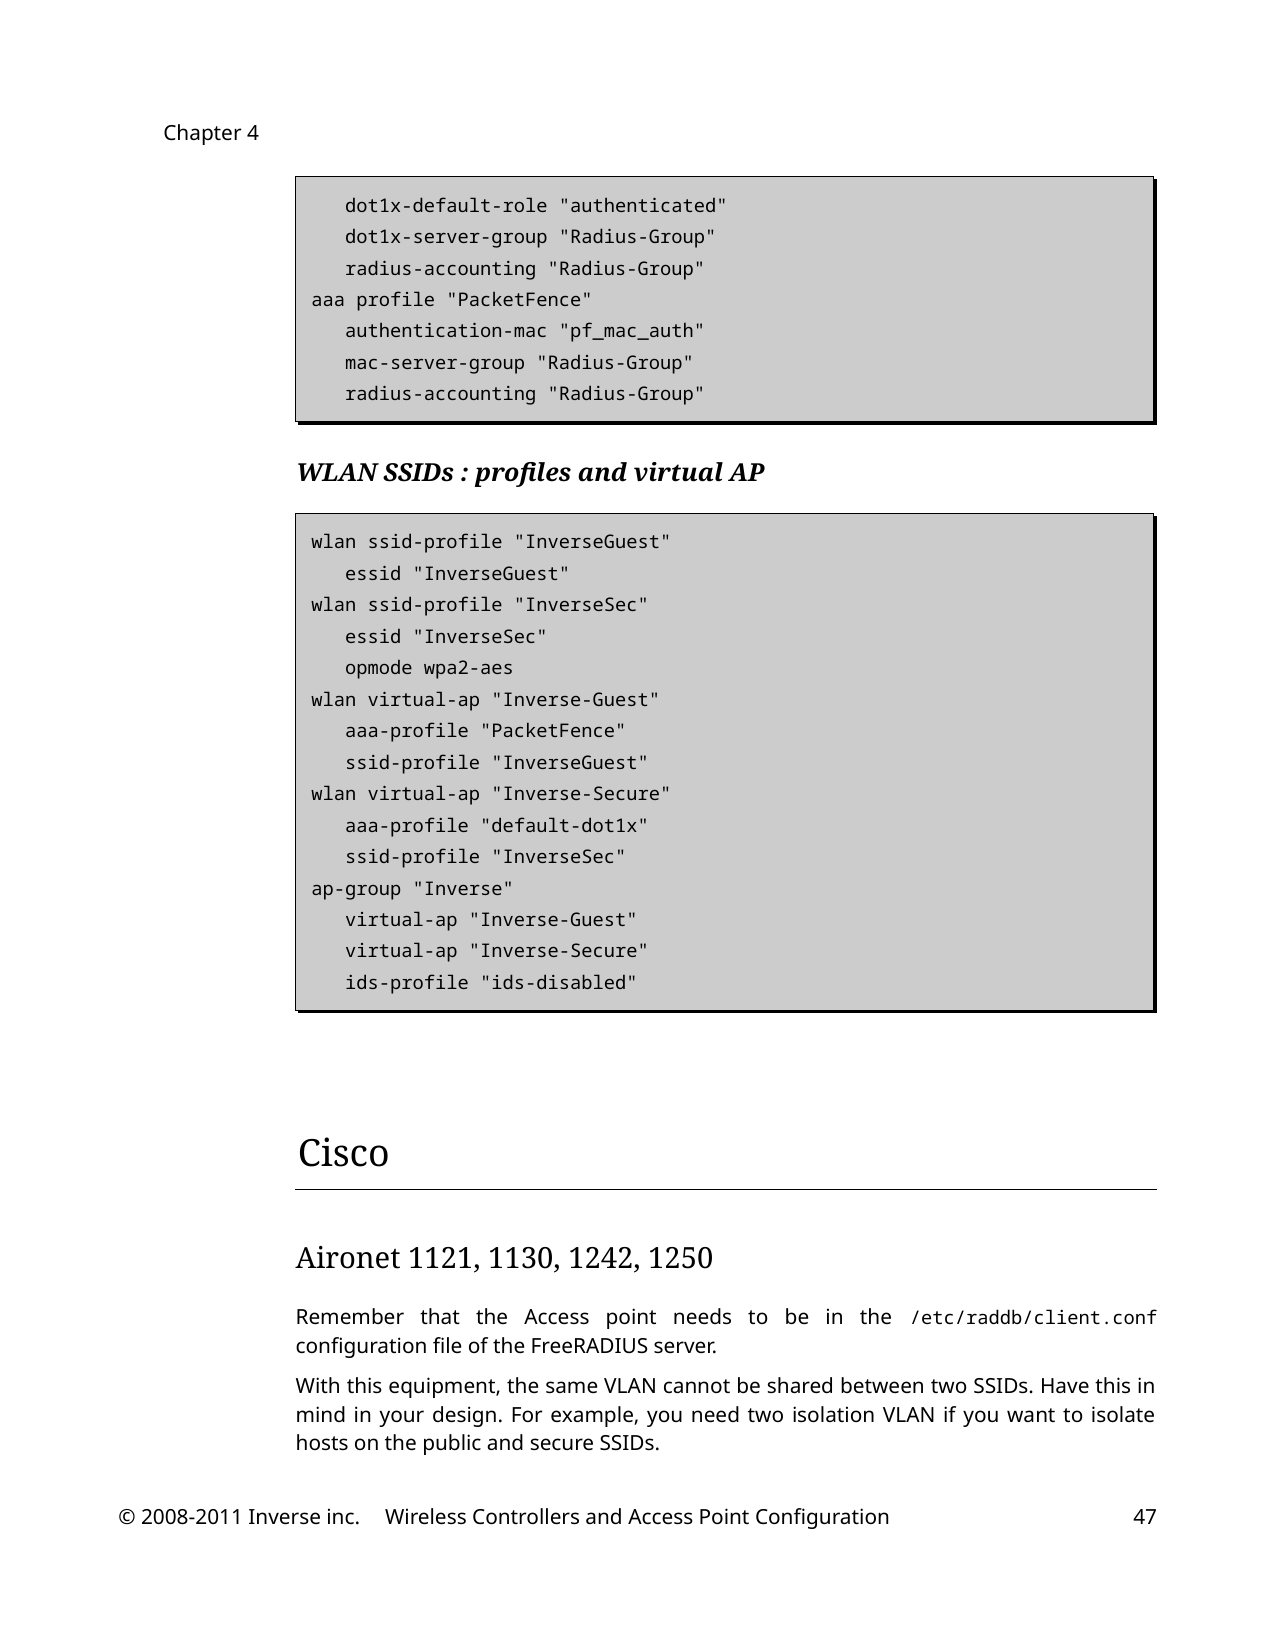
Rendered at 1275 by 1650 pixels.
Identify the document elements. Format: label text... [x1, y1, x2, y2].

text radius-accounting "Radius-Group" [296, 365, 1153, 421]
text opmode wpa2-aes [296, 639, 1153, 670]
subtitle Cisco [295, 1126, 1157, 1189]
text wlan virtual-ap "Inverse-Secure" [296, 765, 1153, 796]
text aaa-profile "PacketFence" [296, 702, 1153, 733]
text wlan ssid-profile "InverseGuest" [296, 514, 1153, 544]
text Remember that the Access point needs to be in the /etc/raddb/client.conf configuration file of the FreeRADIUS server. [295, 1302, 1157, 1359]
text ssid-profile "InverseSec" [296, 828, 1153, 859]
text dot1x-default-role "authenticated" [296, 177, 1153, 207]
text aaa profile "PacketFence" [296, 270, 1153, 302]
text essid "InverseSec" [296, 607, 1153, 639]
text radius-accounting "Radius-Group" [296, 239, 1153, 270]
text With this equipment, the same VLAN cannot be shared between two SSIDs. Have this in mind in your design. For example, you need two isolation VLAN if you want to isolate hosts on the public and secure SSIDs. [295, 1372, 1157, 1457]
text wlan ssid-profile "InverseSec" [296, 576, 1153, 607]
text virtual-ap "Inverse-Guest" [296, 891, 1153, 922]
subtitle Aironet 1121, 1130, 1242, 1250 [295, 1238, 1157, 1277]
text mac-server-group "Radius-Group" [296, 333, 1153, 365]
subtitle WLAN SSIDs : profiles and virtual AP [258, 454, 1157, 488]
text dot1x-server-group "Radius-Group" [296, 207, 1153, 239]
text ssid-profile "InverseGuest" [296, 733, 1153, 765]
text ids-profile "ids-disabled" [296, 953, 1153, 1010]
text wlan virtual-ap "Inverse-Guest" [296, 670, 1153, 702]
text virtual-ap "Inverse-Secure" [296, 922, 1153, 953]
text aaa-profile "default-dot1x" [296, 796, 1153, 828]
text authentication-mac "pf_mac_auth" [296, 302, 1153, 333]
text essid "InverseGuest" [296, 544, 1153, 576]
text ap-group "Inverse" [296, 859, 1153, 891]
